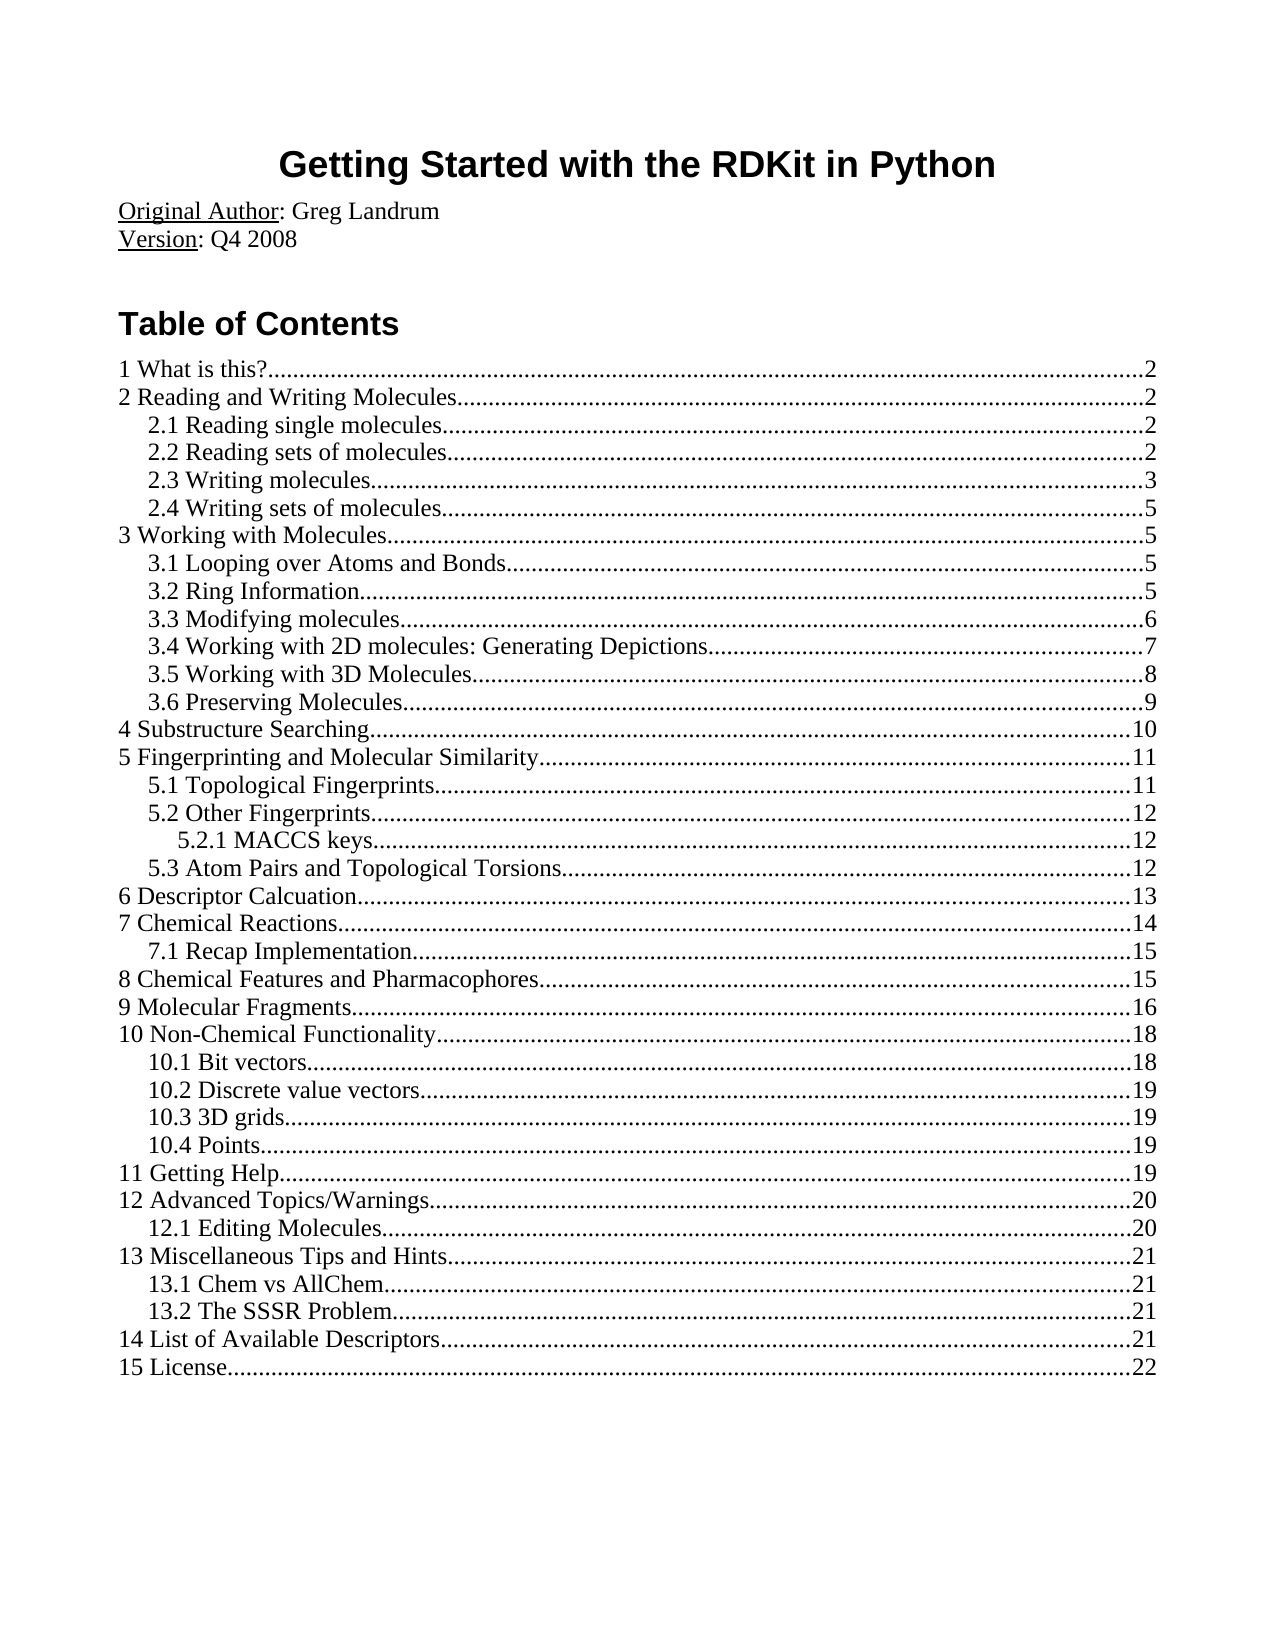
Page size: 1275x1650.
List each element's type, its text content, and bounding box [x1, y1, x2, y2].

text 5 Fingerprinting and Molecular Similarity 11 [118, 743, 1157, 771]
text 10.4 Points 19 [148, 1131, 1157, 1159]
text 12 Advanced Topics/Warnings 20 [118, 1187, 1157, 1214]
text 1 What is this? 2 [118, 355, 1157, 383]
text 10.3 3D grids 19 [148, 1103, 1157, 1131]
text 13.2 The SSSR Problem 21 [148, 1297, 1157, 1325]
text 5.2.1 MACCS keys 12 [177, 826, 1157, 854]
text 3.5 Working with 3D Molecules 8 [148, 660, 1157, 688]
text 7 Chemical Reactions 14 [118, 909, 1157, 937]
text 5.2 Other Fingerprints 12 [148, 799, 1157, 826]
text 10 Non-Chemical Functionality 18 [118, 1020, 1157, 1048]
text 9 Molecular Fragments 16 [118, 993, 1157, 1020]
text 3.3 Modifying molecules 6 [148, 605, 1157, 632]
text 10.1 Bit vectors 18 [148, 1048, 1157, 1076]
title Getting Started with the RDKit in Python [118, 143, 1157, 185]
text Original Author: Greg Landrum [118, 197, 1157, 225]
text 14 List of Available Descriptors 21 [118, 1325, 1157, 1353]
text 5.3 Atom Pairs and Topological Torsions 12 [148, 854, 1157, 882]
text 2.4 Writing sets of molecules 5 [148, 494, 1157, 522]
text 6 Descriptor Calcuation 13 [118, 882, 1157, 909]
text 11 Getting Help 19 [118, 1159, 1157, 1187]
text 2.1 Reading single molecules 2 [148, 411, 1157, 438]
text 2.2 Reading sets of molecules 2 [148, 438, 1157, 466]
text 7.1 Recap Implementation 15 [148, 937, 1157, 965]
text 3.4 Working with 2D molecules: Generating Depictions 7 [148, 632, 1157, 660]
text 2.3 Writing molecules 3 [148, 466, 1157, 494]
text 3.1 Looping over Atoms and Bonds 5 [148, 549, 1157, 577]
text 8 Chemical Features and Pharmacophores 15 [118, 965, 1157, 993]
text 3.6 Preserving Molecules 9 [148, 688, 1157, 716]
text 2 Reading and Writing Molecules 2 [118, 383, 1157, 411]
text 15 License 22 [118, 1353, 1157, 1381]
text 12.1 Editing Molecules 20 [148, 1214, 1157, 1242]
text 3.2 Ring Information 5 [148, 577, 1157, 605]
text 3 Working with Molecules 5 [118, 522, 1157, 549]
subtitle Table of Contents [118, 306, 1157, 343]
text 13.1 Chem vs AllChem 21 [148, 1270, 1157, 1297]
text 13 Miscellaneous Tips and Hints 21 [118, 1242, 1157, 1270]
text 5.1 Topological Fingerprints 11 [148, 771, 1157, 799]
text 4 Substructure Searching 10 [118, 716, 1157, 743]
text Version: Q4 2008 [118, 225, 1157, 253]
text 10.2 Discrete value vectors 19 [148, 1076, 1157, 1103]
